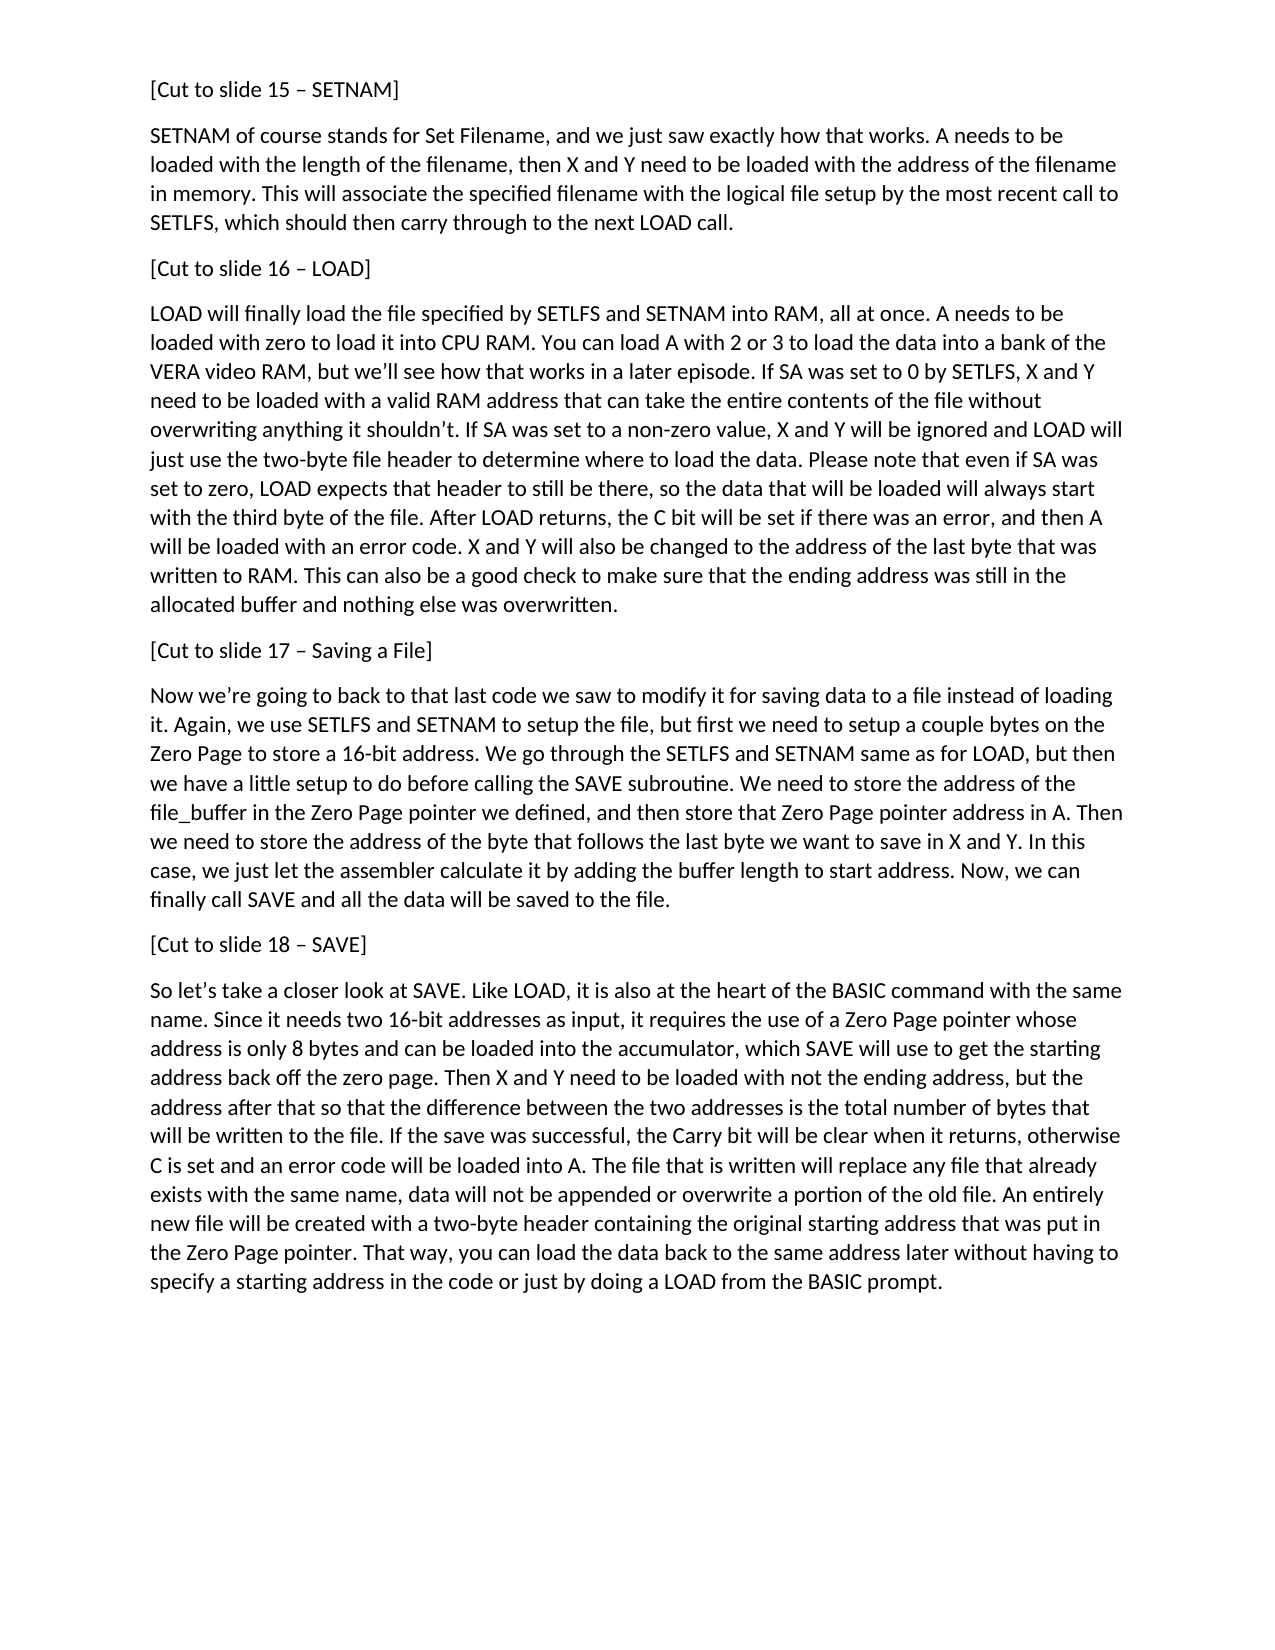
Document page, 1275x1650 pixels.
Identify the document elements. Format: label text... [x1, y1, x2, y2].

text SETNAM of course stands for Set Filename, and we just saw exactly how that works. A needs to be loaded with the length of the filename, then X and Y need to be loaded with the address of the filename in memory. This will associate the specified filename with the logical file setup by the most recent call to SETLFS, which should then carry through to the next LOAD call. [150, 121, 1125, 236]
text [Cut to slide 18 – SAVE] [150, 931, 1125, 959]
text [Cut to slide 15 – SETNAM] [150, 75, 1125, 103]
text [Cut to slide 17 – Saving a File] [150, 636, 1125, 664]
text So let’s take a closer look at SAVE. Like LOAD, it is also at the heart of the BASIC command with the same name. Since it needs two 16-bit addresses as input, it requires the use of a Zero Page pointer whose address is only 8 bytes and can be loaded into the accumulator, which SAVE will use to get the starting address back off the zero page. Then X and Y need to be loaded with not the ending address, but the address after that so that the difference between the two addresses is the total number of bytes that will be written to the file. If the save was successful, the Carry bit will be clear when it returns, otherwise C is set and an error code will be loaded into A. The file that is written will replace any file that already exists with the same name, data will not be appended or overwrite a portion of the old file. An entirely new file will be created with a two-byte header containing the original starting address that was put in the Zero Page pointer. That way, you can load the data back to the same address later without having to specify a starting address in the code or just by doing a LOAD from the BASIC prompt. [150, 976, 1125, 1295]
text LOAD will finally load the file specified by SETLFS and SETNAM into RAM, all at once. A needs to be loaded with zero to load it into CPU RAM. You can load A with 2 or 3 to load the data into a bank of the VERA video RAM, but we’ll see how that works in a later episode. If SA was set to 0 by SETLFS, X and Y need to be loaded with a valid RAM address that can take the entire contents of the file without overwriting anything it shouldn’t. If SA was set to a non-zero value, X and Y will be ignored and LOAD will just use the two-byte file header to determine where to load the data. Please note that even if SA was set to zero, LOAD expects that header to still be there, so the data that will be loaded will always start with the third byte of the file. After LOAD returns, the C bit will be set if there was an error, and then A will be loaded with an error code. X and Y will also be changed to the address of the last byte that was written to RAM. This can also be a good check to make sure that the ending address was still in the allocated buffer and nothing else was overwritten. [150, 299, 1125, 618]
text [Cut to slide 16 – LOAD] [150, 254, 1125, 282]
text Now we’re going to back to that last code we saw to modify it for saving data to a file instead of loading it. Again, we use SETLFS and SETNAM to setup the file, but first we need to setup a couple bytes on the Zero Page to store a 16-bit address. We go through the SETLFS and SETNAM same as for LOAD, but then we have a little setup to do before calling the SAVE subroutine. We need to store the address of the file_buffer in the Zero Page pointer we defined, and then store that Zero Page pointer address in A. Then we need to store the address of the byte that follows the last byte we want to save in X and Y. In this case, we just let the assembler calculate it by adding the buffer length to start address. Now, we can finally call SAVE and all the data will be saved to the file. [150, 681, 1125, 913]
